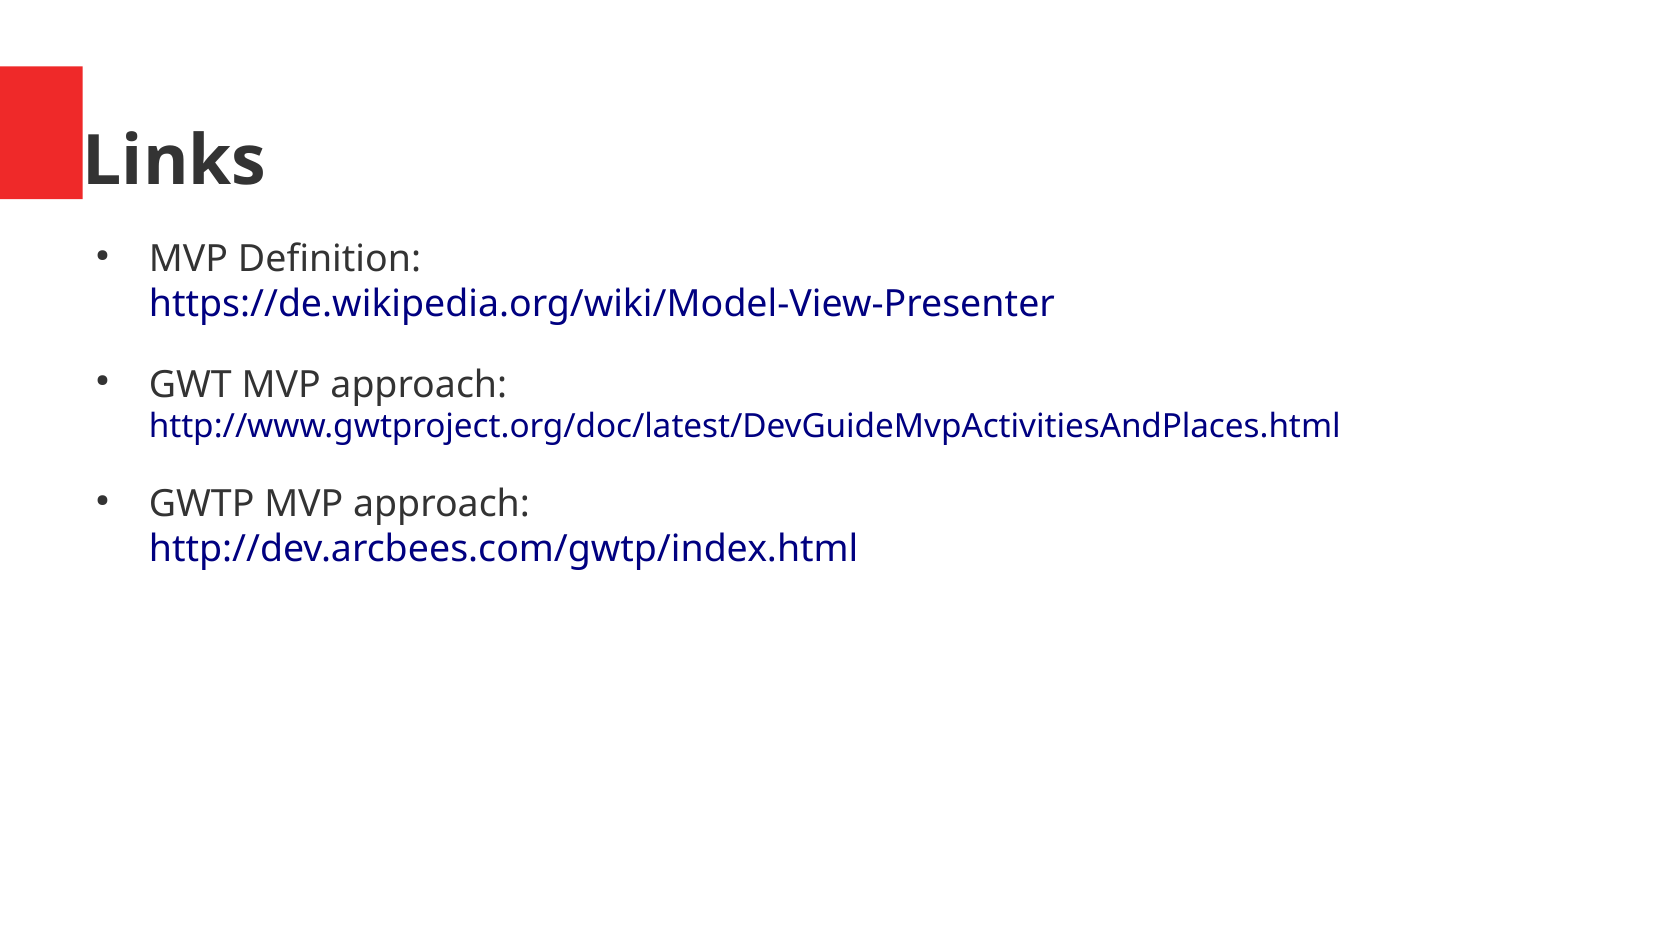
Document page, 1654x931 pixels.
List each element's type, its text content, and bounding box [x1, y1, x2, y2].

list MVP Definition: https://de.wikipedia.org/wiki/Model-View-Presenter GWT MVP approach: http://www.gwtproject.org/doc/latest/DevGuideMvpActivitiesAndPlaces.html GWTP MVP approach: http://dev.arcbees.com/gwtp/index.html [78, 234, 1498, 815]
title Links [82, 33, 1571, 196]
